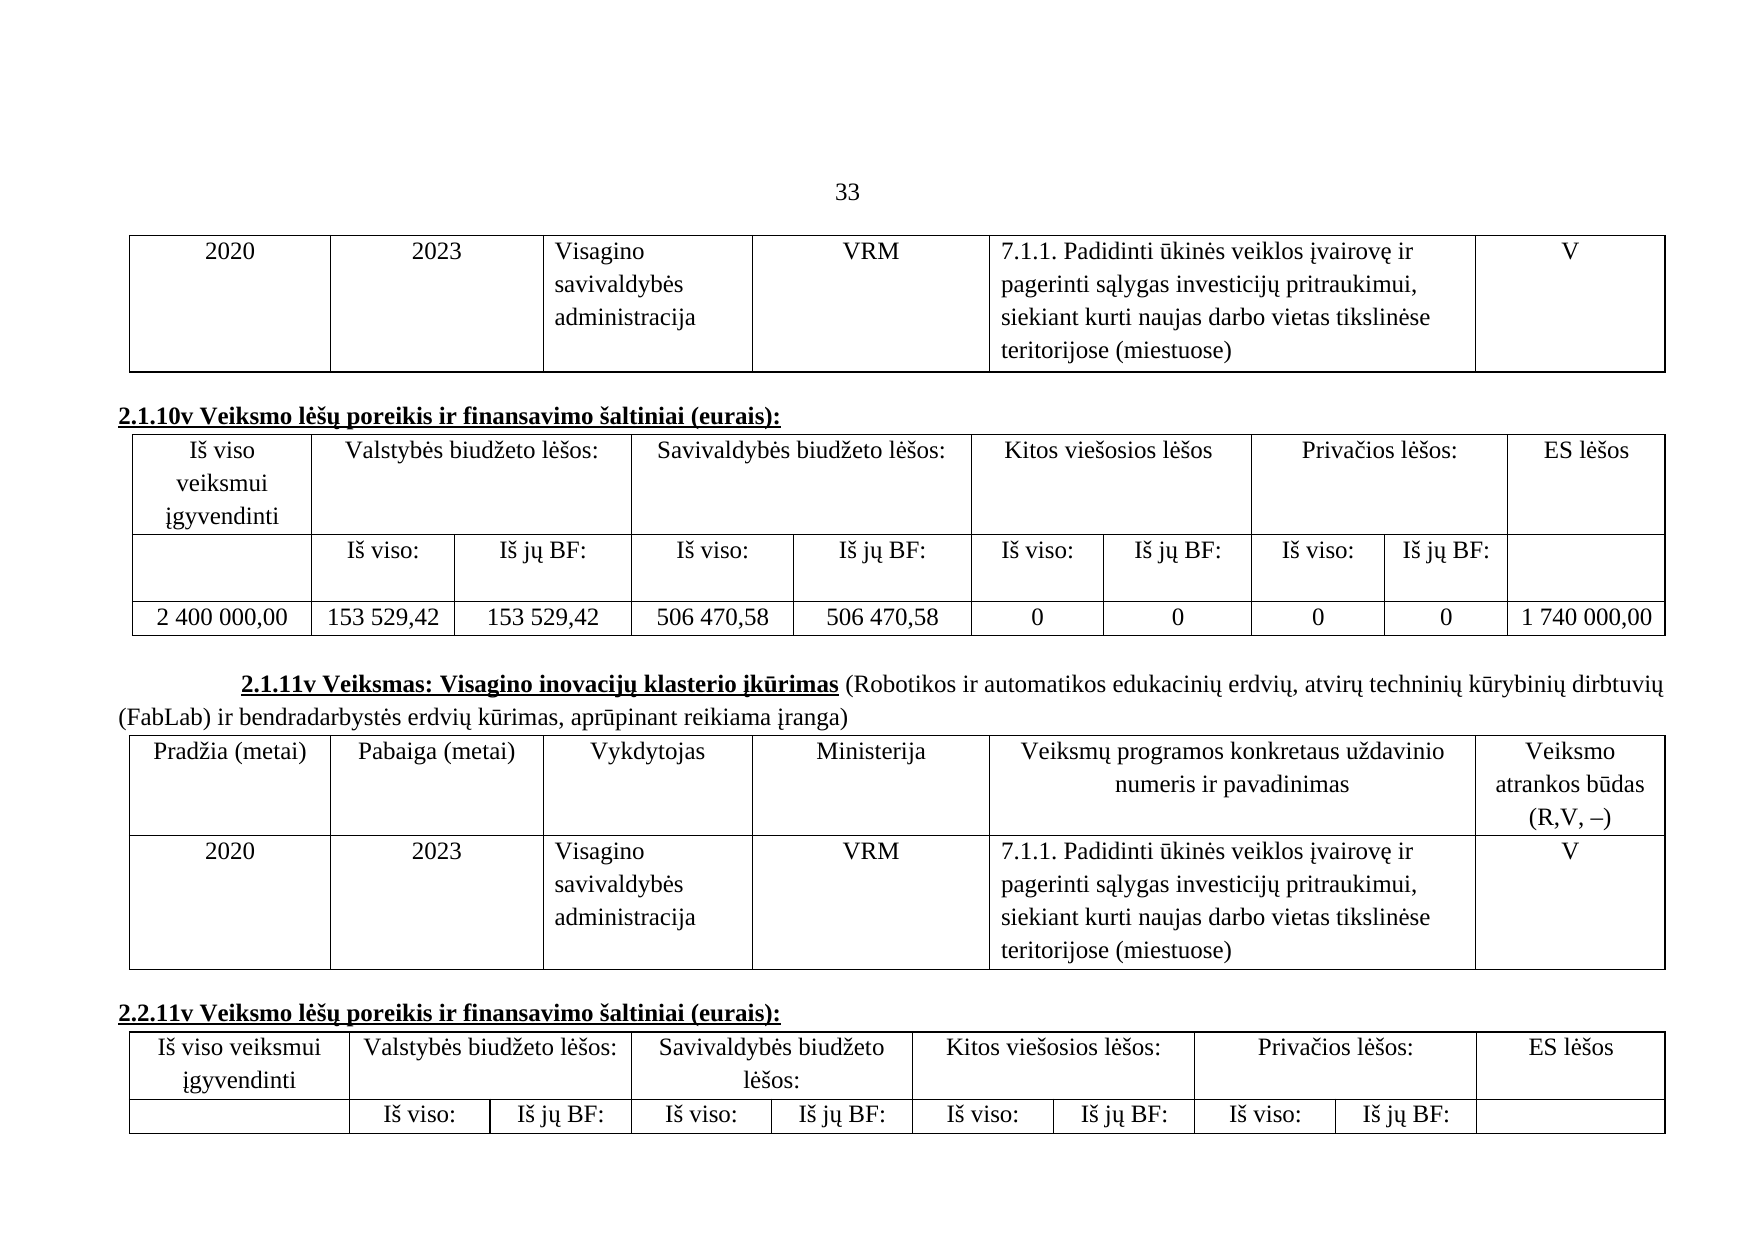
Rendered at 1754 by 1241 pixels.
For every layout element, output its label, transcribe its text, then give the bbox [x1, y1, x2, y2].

table_header Valstybės biudžeto lėšos: [350, 1033, 631, 1098]
table_cell Iš jų BF: [1336, 1100, 1476, 1133]
table_cell 7.1.1. Padidinti ūkinės veiklos įvairovę ir pagerinti sąlygas investicijų pritraukimui, siekiant kurti naujas darbo vietas tikslinėse teritorijose (miestuose) [990, 836, 1475, 968]
table_cell Iš viso: [350, 1100, 489, 1133]
table_cell Iš viso: [632, 1100, 771, 1133]
table_cell VRM [753, 236, 989, 371]
table_header Pradžia (metai) [130, 736, 330, 835]
table_cell 2023 [331, 236, 543, 371]
table_header Iš viso veiksmui įgyvendinti [133, 435, 311, 534]
table_cell 506 470,58 [632, 602, 793, 635]
text 2.2.11v Veiksmo lėšų poreikis ir finansavimo šaltiniai (eurais): [118, 998, 1577, 1027]
table_header ES lėšos [1477, 1033, 1664, 1098]
table_cell Iš jų BF: [1054, 1100, 1194, 1133]
table_cell Iš jų BF: [794, 535, 971, 601]
table_cell [1508, 535, 1664, 601]
table_header ES lėšos [1508, 435, 1664, 534]
table_cell [133, 535, 311, 601]
table_cell VRM [753, 836, 989, 968]
table_cell Visagino savivaldybės administracija [544, 836, 752, 968]
table_header Privačios lėšos: [1195, 1033, 1476, 1098]
table_header Ministerija [753, 736, 989, 835]
table_header Kitos viešosios lėšos [972, 435, 1251, 534]
table_header Pabaiga (metai) [331, 736, 543, 835]
table_cell V [1476, 836, 1664, 968]
table_cell 0 [972, 602, 1103, 635]
table_cell Visagino savivaldybės administracija [544, 236, 752, 371]
table_header Savivaldybės biudžeto lėšos: [632, 1033, 912, 1098]
table_header Valstybės biudžeto lėšos: [312, 435, 631, 534]
table_cell Iš viso: [913, 1100, 1053, 1133]
table_cell Iš viso: [1252, 535, 1384, 601]
table_header Privačios lėšos: [1252, 435, 1507, 534]
table_cell Iš viso: [312, 535, 454, 601]
table_cell 0 [1252, 602, 1384, 635]
text 2.1.10v Veiksmo lėšų poreikis ir finansavimo šaltiniai (eurais): [118, 401, 1577, 430]
table_cell V [1476, 236, 1664, 371]
table_cell Iš viso: [1195, 1100, 1335, 1133]
table_cell Iš jų BF: [772, 1100, 912, 1133]
table_cell Iš jų BF: [1104, 535, 1251, 601]
table_header Iš viso veiksmui įgyvendinti [130, 1033, 349, 1098]
table_cell 0 [1104, 602, 1251, 635]
table_cell [130, 1100, 349, 1133]
table_cell Iš viso: [972, 535, 1103, 601]
table_cell 506 470,58 [794, 602, 971, 635]
table_cell 2020 [130, 236, 330, 371]
table_cell 1 740 000,00 [1508, 602, 1664, 635]
table_cell [1477, 1100, 1664, 1133]
table_cell 7.1.1. Padidinti ūkinės veiklos įvairovę ir pagerinti sąlygas investicijų pritraukimui, siekiant kurti naujas darbo vietas tikslinėse teritorijose (miestuose) [990, 236, 1475, 371]
table_cell 153 529,42 [312, 602, 454, 635]
table_header Veiksmo atrankos būdas (R,V, –) [1476, 736, 1664, 835]
table_cell Iš jų BF: [1385, 535, 1507, 601]
table_cell 2 400 000,00 [133, 602, 311, 635]
table_header Savivaldybės biudžeto lėšos: [632, 435, 971, 534]
table_header Vykdytojas [544, 736, 752, 835]
table_cell 153 529,42 [455, 602, 631, 635]
table_cell Iš jų BF: [455, 535, 631, 601]
table_cell 2023 [331, 836, 543, 968]
table_cell 0 [1385, 602, 1507, 635]
table_cell Iš viso: [632, 535, 793, 601]
table_header Veiksmų programos konkretaus uždavinio numeris ir pavadinimas [990, 736, 1475, 835]
table_header Kitos viešosios lėšos: [913, 1033, 1194, 1098]
table_cell 2020 [130, 836, 330, 968]
text 2.1.11v Veiksmas: Visagino inovacijų klasterio įkūrimas (Robotikos ir automatikos edukacinių erdvių, atvirų techninių kūrybinių dirbtuvių (FabLab) ir bendradarbystės erdvių kūrimas, aprūpinant reikiama įranga) [118, 669, 1688, 731]
table_cell Iš jų BF: [491, 1100, 631, 1133]
